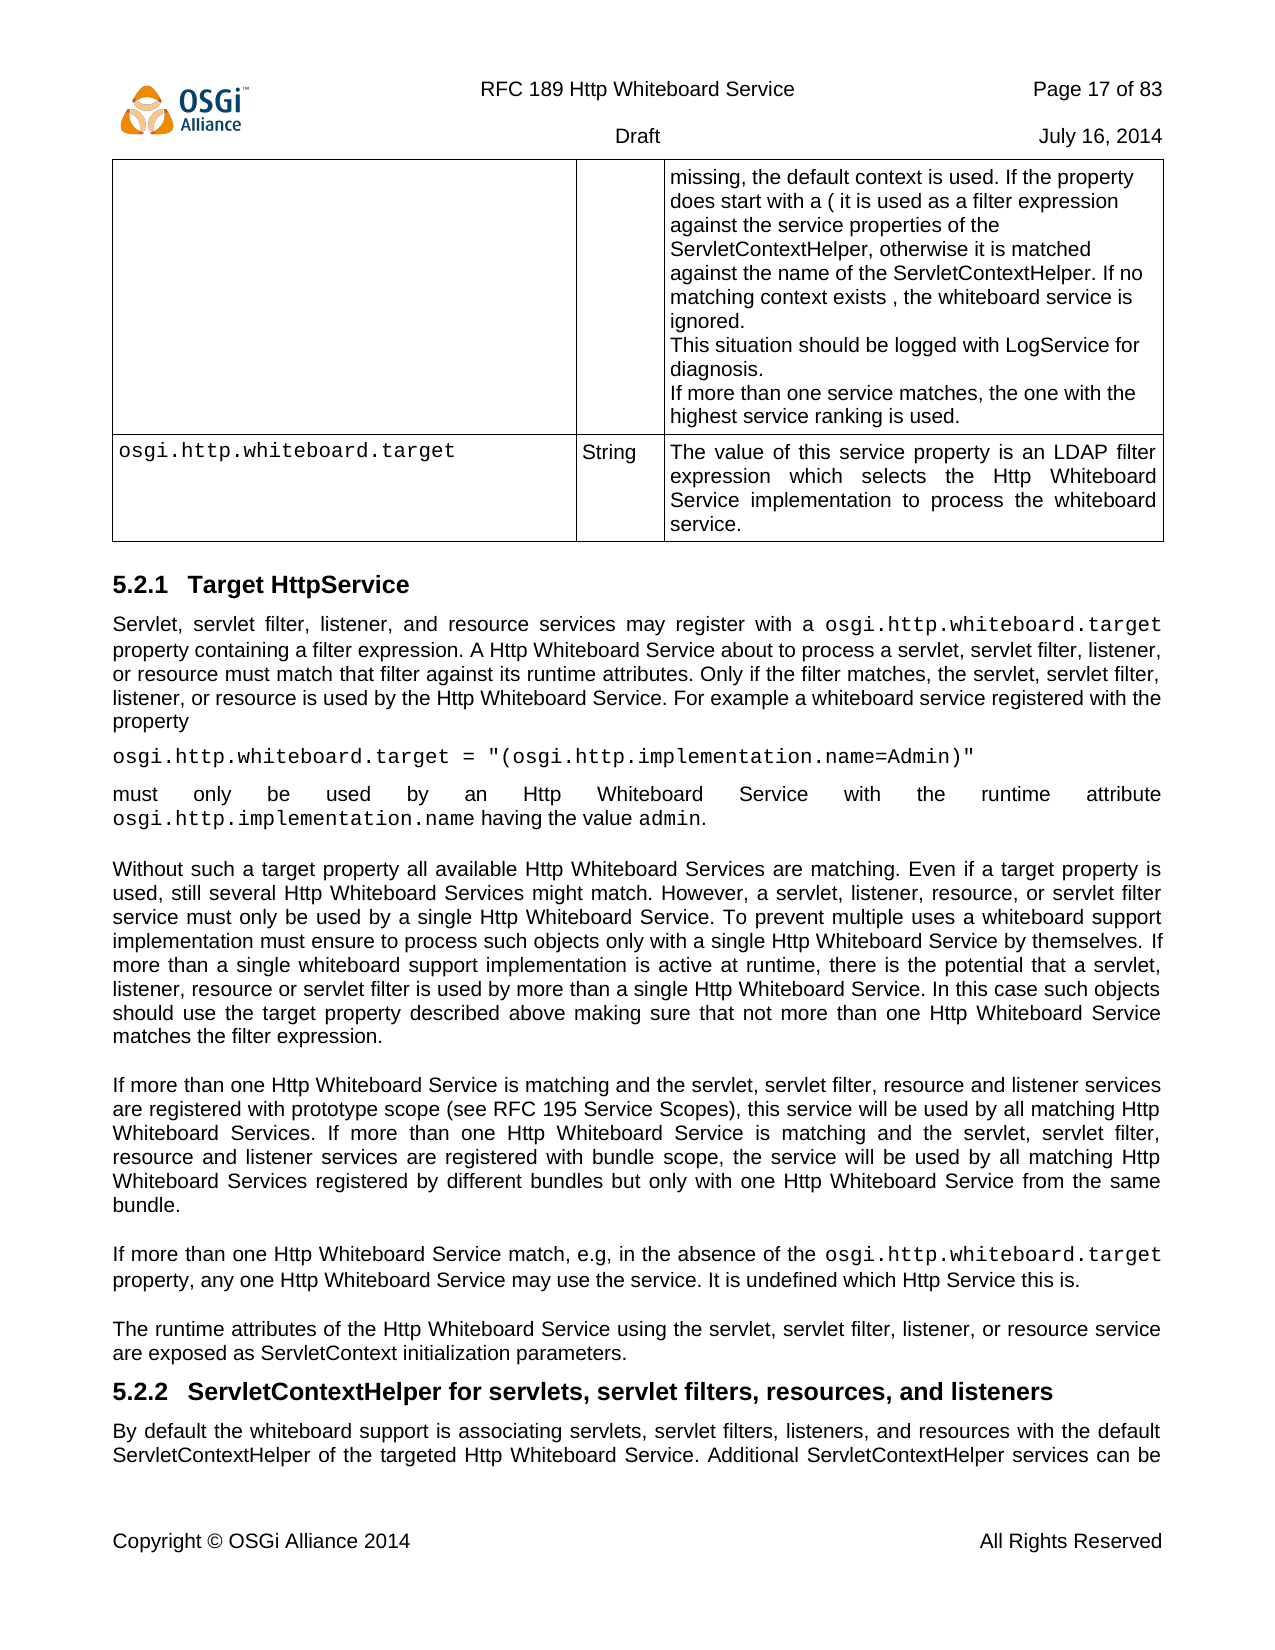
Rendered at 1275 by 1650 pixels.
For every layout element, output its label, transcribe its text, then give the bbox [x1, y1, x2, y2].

text Without such a target property all available Http Whiteboard Services are matching. Even if a target property is used, still several Http Whiteboard Services might match. However, a servlet, listener, resource, or servlet filter service must only be used by a single Http Whiteboard Service. To prevent multiple uses a whiteboard support implementation must ensure to process such objects only with a single Http Whiteboard Service by themselves. If more than a single whiteboard support implementation is active at runtime, there is the potential that a servlet, listener, resource or servlet filter is used by more than a single Http Whiteboard Service. In this case such objects should use the target property described above making sure that not more than one Http Whiteboard Service matches the filter expression. [112, 857, 1162, 1048]
table_cell [577, 160, 664, 434]
table_cell [113, 160, 576, 434]
text By default the whiteboard support is associating servlets, servlet filters, listeners, and resources with the default ServletContextHelper of the targeted Http Whiteboard Service. Additional ServletContextHelper services can be [112, 1418, 1162, 1466]
text osgi.http.whiteboard.target = "(osgi.http.implementation.name=Admin)" [112, 746, 1162, 769]
table_cell missing, the default context is used. If the property does start with a ( it is used as a filter expression against the service properties of the ServletContextHelper, otherwise it is matched against the name of the ServletContextHelper. If no matching context exists , the whiteboard service is ignored. This situation should be logged with LogService for diagnosis. If more than one service matches, the one with the highest service ranking is used. [665, 160, 1163, 434]
table_cell The value of this service property is an LDAP filter expression which selects the Http Whiteboard Service implementation to process the whiteboard service. [665, 435, 1163, 541]
text must only be used by an Http Whiteboard Service with the runtime attribute osgi.http.implementation.name having the value admin. [112, 782, 1162, 832]
picture [113, 78, 257, 142]
text If more than one Http Whiteboard Service match, e.g, in the absence of the osgi.http.whiteboard.target property, any one Http Whiteboard Service may use the service. It is undefined which Http Service this is. [112, 1242, 1162, 1292]
table_cell osgi.http.whiteboard.target [113, 435, 576, 541]
text If more than one Http Whiteboard Service is matching and the servlet, servlet filter, resource and listener services are registered with prototype scope (see RFC 195 Service Scopes), this service will be used by all matching Http Whiteboard Services. If more than one Http Whiteboard Service is matching and the servlet, servlet filter, resource and listener services are registered with bundle scope, the service will be used by all matching Http Whiteboard Services registered by different bundles but only with one Http Whiteboard Service from the same bundle. [112, 1073, 1162, 1217]
subtitle ServletContextHelper for servlets, servlet filters, resources, and listeners [112, 1377, 1162, 1406]
subtitle Target HttpService [112, 570, 1162, 599]
text The runtime attributes of the Http Whiteboard Service using the servlet, servlet filter, listener, or resource service are exposed as ServletContext initialization parameters. [112, 1317, 1162, 1365]
table_cell String [577, 435, 664, 541]
text Servlet, servlet filter, listener, and resource services may register with a osgi.http.whiteboard.target property containing a filter expression. A Http Whiteboard Service about to process a servlet, servlet filter, listener, or resource must match that filter against its runtime attributes. Only if the filter matches, the servlet, servlet filter, listener, or resource is used by the Http Whiteboard Service. For example a whiteboard service registered with the property [112, 612, 1162, 733]
